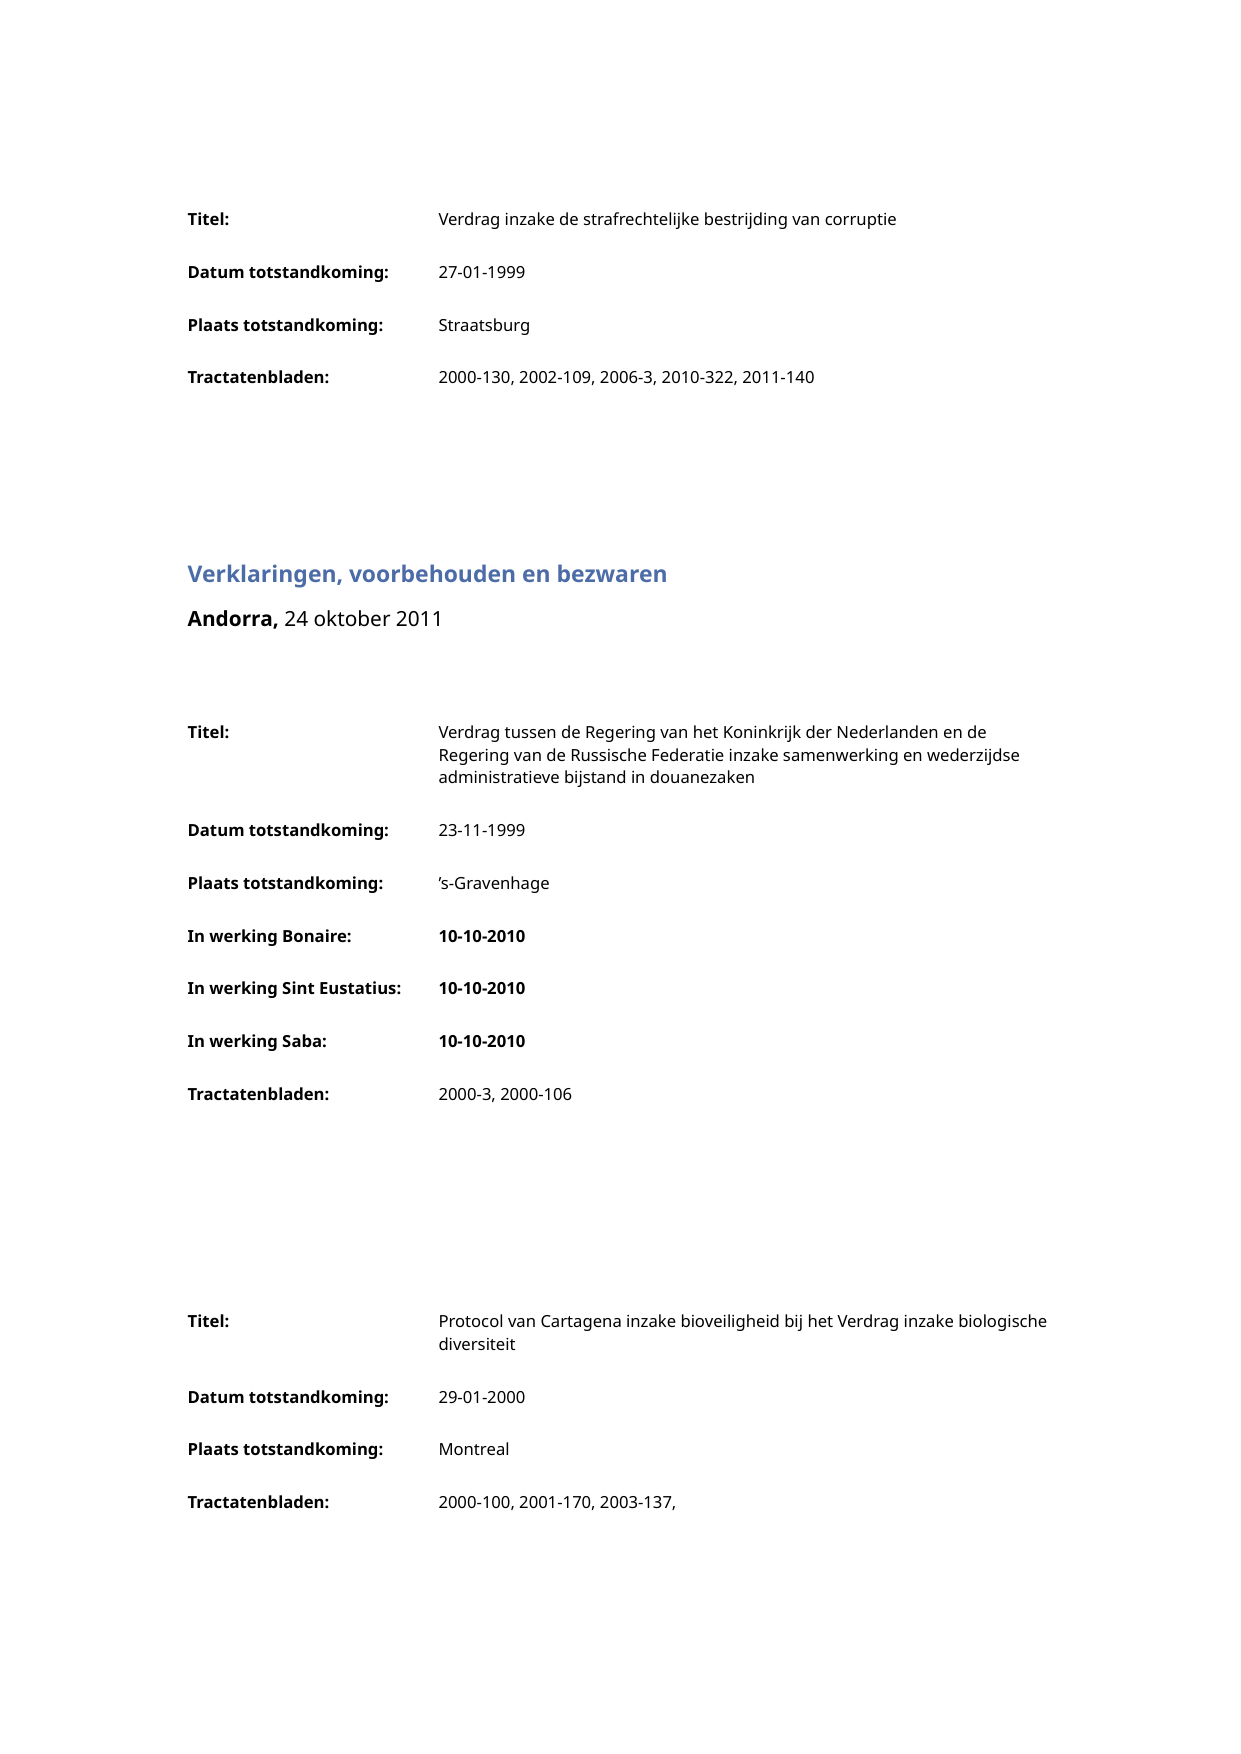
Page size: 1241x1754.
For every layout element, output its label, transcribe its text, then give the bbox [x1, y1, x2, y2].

table_cell 2000-100, 2001-170, 2003-137, [438, 1491, 1053, 1543]
text Andorra, 24 oktober 2011 [187, 604, 1053, 633]
table_cell In werking Saba: [188, 1030, 438, 1082]
table_header Titel: [188, 721, 438, 819]
table_cell Tractatenbladen: [188, 1491, 438, 1543]
table_cell Tractatenbladen: [188, 1083, 438, 1135]
table_cell 27-01-1999 [438, 261, 1053, 313]
table_cell Plaats totstandkoming: [188, 872, 438, 924]
table_cell 29-01-2000 [438, 1385, 1053, 1438]
table_cell Datum totstandkoming: [188, 819, 438, 872]
subtitle Verklaringen, voorbehouden en bezwaren [187, 558, 1053, 589]
table_cell Plaats totstandkoming: [188, 1438, 438, 1491]
table_cell [188, 419, 1053, 477]
table_cell Montreal [438, 1438, 1053, 1491]
table_header Titel: [188, 208, 438, 261]
table_cell Datum totstandkoming: [188, 261, 438, 313]
table_cell Straatsburg [438, 313, 1053, 366]
table_cell 23-11-1999 [438, 819, 1053, 872]
table_cell 10-10-2010 [438, 977, 1053, 1030]
table_cell Tractatenbladen: [188, 366, 438, 419]
table_cell In werking Bonaire: [188, 924, 438, 977]
table_cell 2000-130, 2002-109, 2006-3, 2010-322, 2011-140 [438, 366, 1053, 419]
table_cell [188, 1544, 1053, 1602]
table_cell In werking Sint Eustatius: [188, 977, 438, 1030]
table_cell 10-10-2010 [438, 1030, 1053, 1082]
table_header Protocol van Cartagena inzake bioveiligheid bij het Verdrag inzake biologische diversiteit [438, 1310, 1053, 1385]
table_header Titel: [188, 1310, 438, 1385]
table_cell Plaats totstandkoming: [188, 313, 438, 366]
table_cell 10-10-2010 [438, 924, 1053, 977]
table_cell [188, 1135, 1053, 1193]
table_cell 2000-3, 2000-106 [438, 1083, 1053, 1135]
table_cell Datum totstandkoming: [188, 1385, 438, 1438]
table_header Verdrag inzake de strafrechtelijke bestrijding van corruptie [438, 208, 1053, 261]
table_header Verdrag tussen de Regering van het Koninkrijk der Nederlanden en de Regering van de Russische Federatie inzake samenwerking en wederzijdse administratieve bijstand in douanezaken [438, 721, 1053, 819]
table_cell ’s-Gravenhage [438, 872, 1053, 924]
